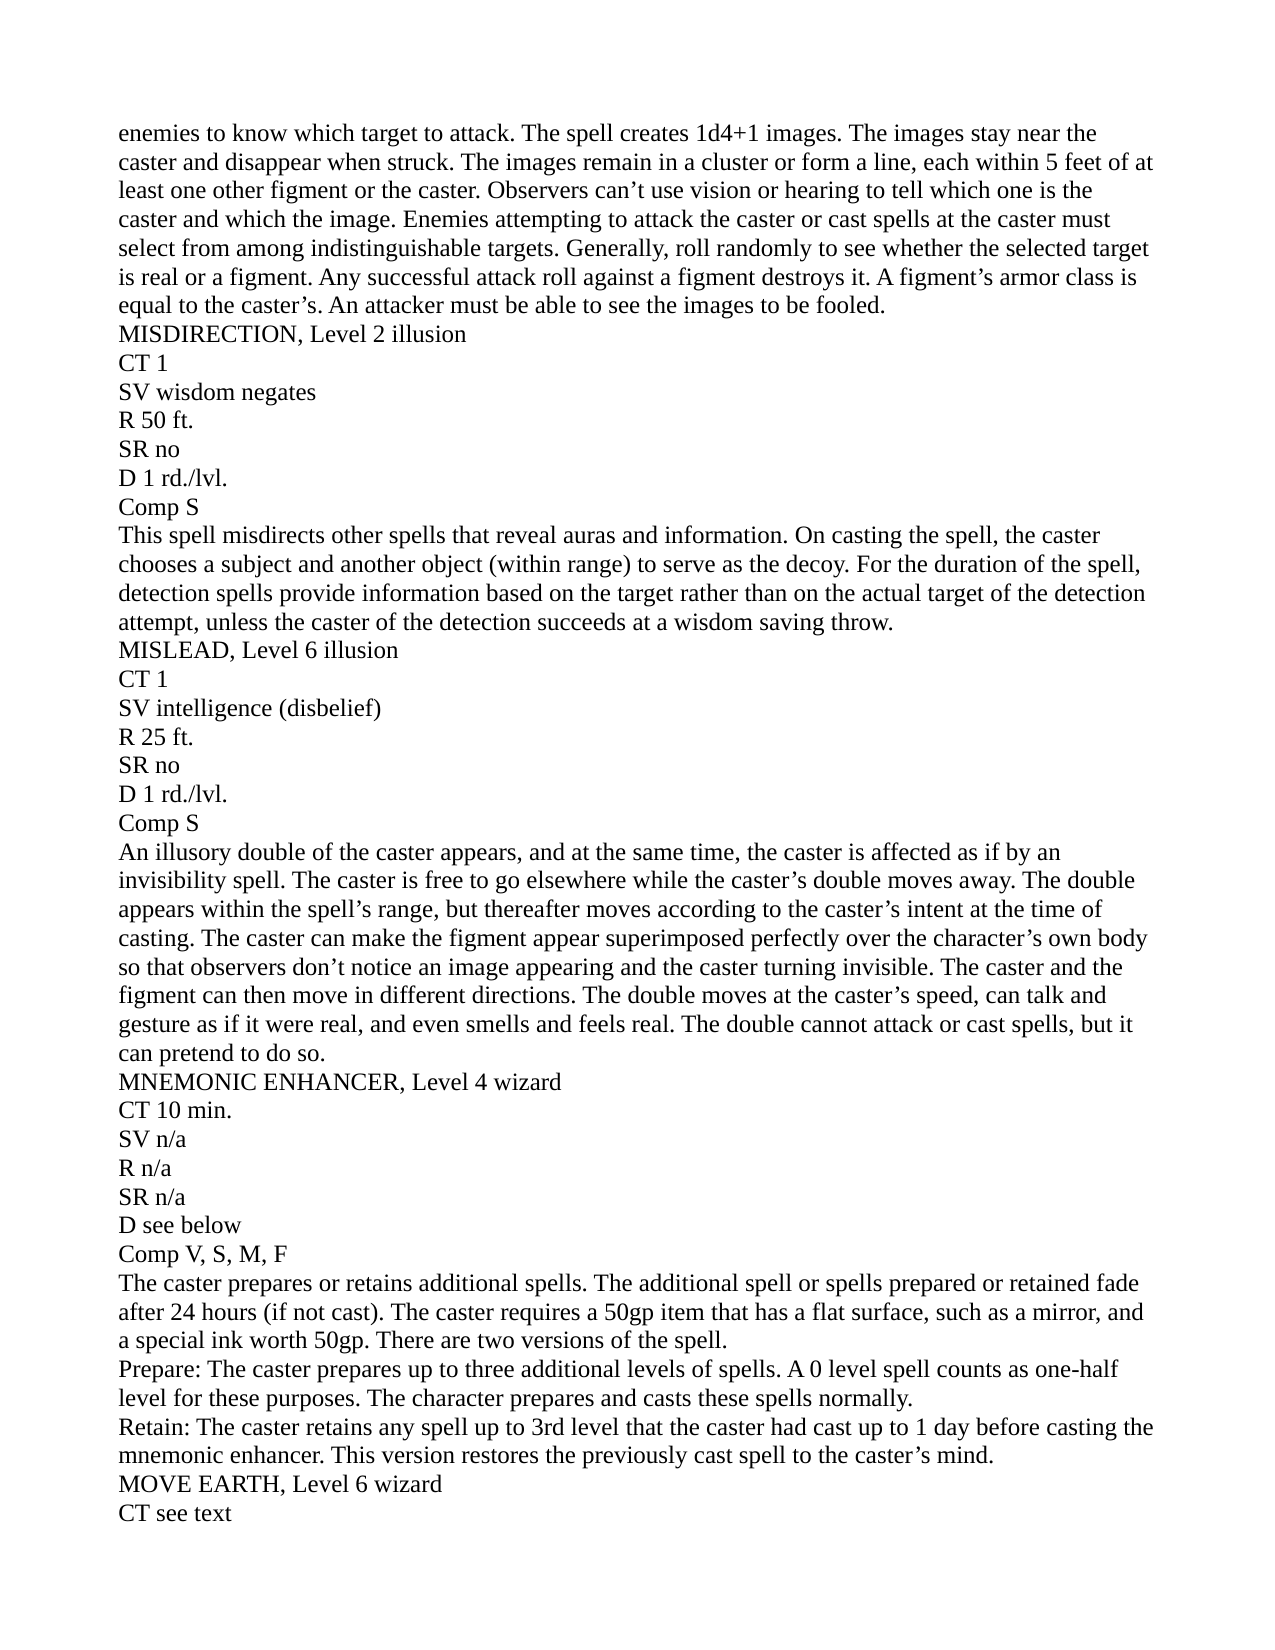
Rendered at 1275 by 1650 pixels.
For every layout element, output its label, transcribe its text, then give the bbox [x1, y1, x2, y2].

text CT 1 [118, 664, 1157, 693]
text SR no [118, 434, 1157, 463]
text CT 10 min. [118, 1096, 1157, 1124]
text CT see text [118, 1498, 1157, 1527]
text The caster prepares or retains additional spells. The additional spell or spells prepared or retained fade after 24 hours (if not cast). The caster requires a 50gp item that has a flat surface, such as a mirror, and a special ink worth 50gp. There are two versions of the spell. [118, 1268, 1157, 1354]
text SR no [118, 751, 1157, 779]
text D see below [118, 1211, 1157, 1239]
text Comp S [118, 492, 1157, 521]
text MNEMONIC ENHANCER, Level 4 wizard [118, 1067, 1157, 1096]
text R 25 ft. [118, 722, 1157, 751]
text MISDIRECTION, Level 2 illusion [118, 319, 1157, 348]
text R 50 ft. [118, 406, 1157, 434]
text R n/a [118, 1153, 1157, 1182]
text enemies to know which target to attack. The spell creates 1d4+1 images. The images stay near the caster and disappear when struck. The images remain in a cluster or form a line, each within 5 feet of at least one other figment or the caster. Observers can’t use vision or hearing to tell which one is the caster and which the image. Enemies attempting to attack the caster or cast spells at the caster must select from among indistinguishable targets. Generally, roll randomly to see whether the selected target is real or a figment. Any successful attack roll against a figment destroys it. A figment’s armor class is equal to the caster’s. An attacker must be able to see the images to be fooled. [118, 118, 1157, 319]
text This spell misdirects other spells that reveal auras and information. On casting the spell, the caster chooses a subject and another object (within range) to serve as the decoy. For the duration of the spell, detection spells provide information based on the target rather than on the actual target of the detection attempt, unless the caster of the detection succeeds at a wisdom saving throw. [118, 521, 1157, 636]
text CT 1 [118, 348, 1157, 377]
text Prepare: The caster prepares up to three additional levels of spells. A 0 level spell counts as one-half level for these purposes. The character prepares and casts these spells normally. [118, 1354, 1157, 1412]
text An illusory double of the caster appears, and at the same time, the caster is affected as if by an invisibility spell. The caster is free to go elsewhere while the caster’s double moves away. The double appears within the spell’s range, but thereafter moves according to the caster’s intent at the time of casting. The caster can make the figment appear superimposed perfectly over the character’s own body so that observers don’t notice an image appearing and the caster turning invisible. The caster and the figment can then move in different directions. The double moves at the caster’s speed, can talk and gesture as if it were real, and even smells and feels real. The double cannot attack or cast spells, but it can pretend to do so. [118, 837, 1157, 1067]
text SV wisdom negates [118, 377, 1157, 406]
text Retain: The caster retains any spell up to 3rd level that the caster had cast up to 1 day before casting the mnemonic enhancer. This version restores the previously cast spell to the caster’s mind. [118, 1412, 1157, 1469]
text SR n/a [118, 1182, 1157, 1211]
text Comp S [118, 808, 1157, 837]
text SV n/a [118, 1124, 1157, 1153]
text D 1 rd./lvl. [118, 463, 1157, 492]
text MISLEAD, Level 6 illusion [118, 636, 1157, 664]
text SV intelligence (disbelief) [118, 693, 1157, 722]
text Comp V, S, M, F [118, 1239, 1157, 1268]
text MOVE EARTH, Level 6 wizard [118, 1469, 1157, 1498]
text D 1 rd./lvl. [118, 779, 1157, 808]
